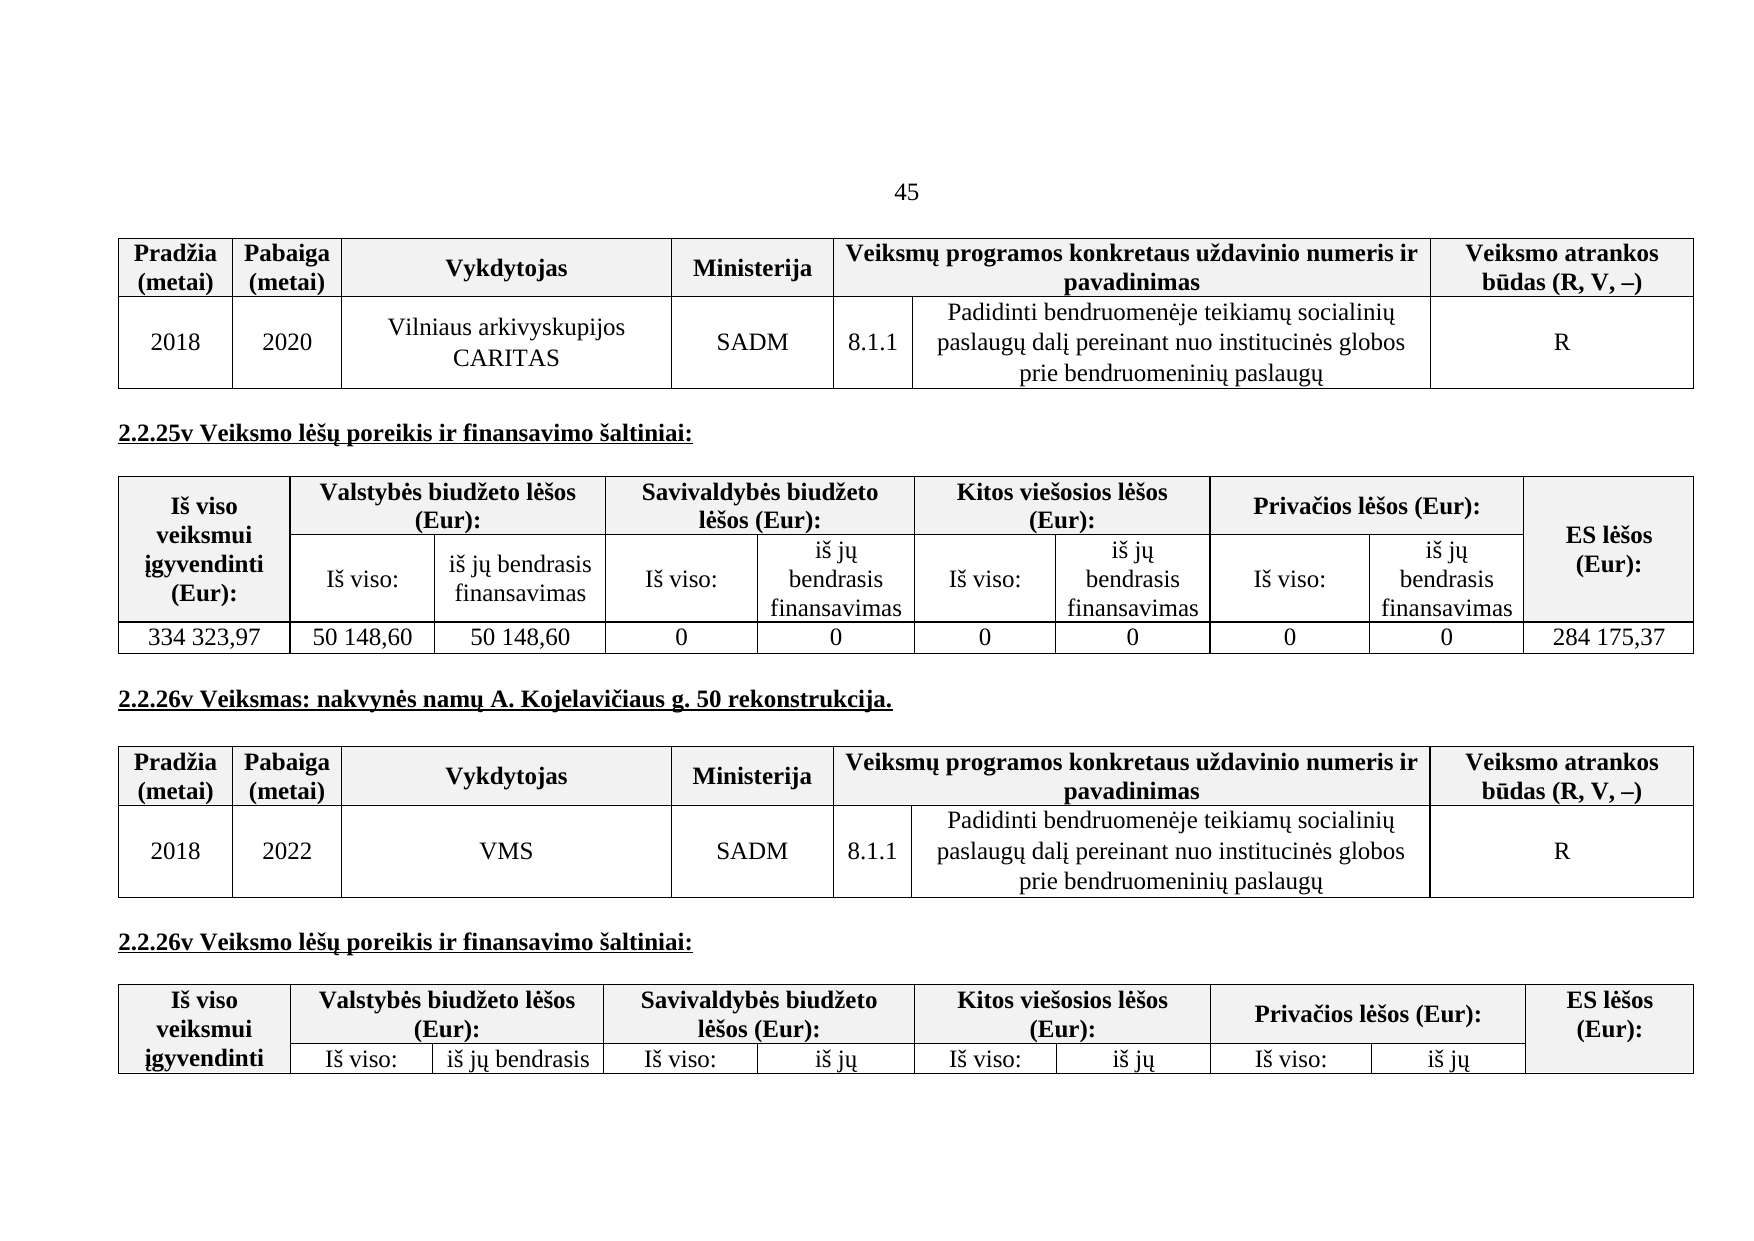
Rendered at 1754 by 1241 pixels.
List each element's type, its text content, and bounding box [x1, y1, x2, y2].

table_cell R [1431, 297, 1693, 388]
table_cell iš jų [1057, 1044, 1210, 1072]
table_header Kitos viešosios lėšos (Eur): [915, 477, 1209, 534]
table_header Veiksmų programos konkretaus uždavinio numeris ir pavadinimas [834, 239, 1430, 296]
table_cell 0 [1370, 623, 1523, 653]
table_header Iš viso veiksmui įgyvendinti [119, 985, 290, 1072]
table_header Pradžia (metai) [119, 239, 232, 296]
table_cell VMS [342, 806, 671, 897]
table_cell 0 [1056, 623, 1209, 653]
table_header Ministerija [672, 239, 833, 296]
table_cell iš jų [758, 1044, 914, 1072]
table_header Iš viso veiksmui įgyvendinti (Eur): [119, 477, 289, 621]
table_cell Vilniaus arkivyskupijos CARITAS [342, 297, 671, 388]
table_cell iš jų bendrasis finansavimas [1056, 535, 1209, 621]
table_cell Iš viso: [915, 1044, 1056, 1072]
table_header Privačios lėšos (Eur): [1211, 985, 1525, 1043]
table_header Ministerija [672, 747, 833, 804]
table_cell 50 148,60 [291, 623, 434, 653]
table_header ES lėšos (Eur): [1524, 477, 1693, 621]
table_header Vykdytojas [342, 747, 671, 804]
table_header Privačios lėšos (Eur): [1211, 477, 1523, 534]
table_header ES lėšos (Eur): [1526, 985, 1693, 1072]
table_cell Padidinti bendruomenėje teikiamų socialinių paslaugų dalį pereinant nuo institucinės globos prie bendruomeninių paslaugų [913, 297, 1430, 388]
table_cell iš jų [1372, 1044, 1525, 1072]
table_cell Iš viso: [291, 535, 434, 621]
table_cell iš jų bendrasis finansavimas [435, 535, 605, 621]
table_cell 284 175,37 [1524, 623, 1693, 653]
table_cell 0 [606, 623, 757, 653]
text 2.2.25v Veiksmo lėšų poreikis ir finansavimo šaltiniai: [118, 418, 1695, 447]
table_cell iš jų bendrasis [433, 1044, 603, 1072]
table_header Pradžia (metai) [119, 747, 232, 804]
table_cell iš jų bendrasis finansavimas [758, 535, 914, 621]
table_cell Iš viso: [604, 1044, 757, 1072]
table_cell 50 148,60 [435, 623, 605, 653]
table_header Vykdytojas [342, 239, 671, 296]
table_cell 0 [915, 623, 1055, 653]
table_header Valstybės biudžeto lėšos (Eur): [291, 985, 603, 1043]
table_cell Iš viso: [606, 535, 757, 621]
table_cell 8.1.1 [834, 806, 911, 897]
text 2.2.26v Veiksmo lėšų poreikis ir finansavimo šaltiniai: [118, 927, 1695, 955]
table_header Veiksmo atrankos būdas (R, V, –) [1431, 239, 1693, 296]
table_cell 2018 [119, 806, 232, 897]
table_cell 8.1.1 [834, 297, 912, 388]
table_header Veiksmų programos konkretaus uždavinio numeris ir pavadinimas [834, 747, 1429, 804]
table_header Kitos viešosios lėšos (Eur): [915, 985, 1210, 1043]
table_cell 2020 [233, 297, 341, 388]
table_cell SADM [672, 297, 833, 388]
table_header Savivaldybės biudžeto lėšos (Eur): [604, 985, 914, 1043]
table_cell SADM [672, 806, 833, 897]
table_cell iš jų bendrasis finansavimas [1370, 535, 1523, 621]
table_header Savivaldybės biudžeto lėšos (Eur): [606, 477, 914, 534]
table_cell 0 [1211, 623, 1369, 653]
table_cell 2018 [119, 297, 232, 388]
table_cell Iš viso: [1211, 1044, 1371, 1072]
table_header Valstybės biudžeto lėšos (Eur): [291, 477, 605, 534]
table_cell 2022 [233, 806, 341, 897]
table_cell Iš viso: [1211, 535, 1369, 621]
table_cell Padidinti bendruomenėje teikiamų socialinių paslaugų dalį pereinant nuo institucinės globos prie bendruomeninių paslaugų [912, 806, 1429, 897]
table_header Pabaiga (metai) [233, 747, 341, 804]
table_cell 334 323,97 [119, 623, 289, 653]
text 2.2.26v Veiksmas: nakvynės namų A. Kojelavičiaus g. 50 rekonstrukcija. [118, 684, 1695, 713]
table_cell 0 [758, 623, 914, 653]
table_header Veiksmo atrankos būdas (R, V, –) [1431, 747, 1693, 804]
table_cell R [1431, 806, 1693, 897]
table_header Pabaiga (metai) [233, 239, 341, 296]
table_cell Iš viso: [915, 535, 1055, 621]
table_cell Iš viso: [291, 1044, 432, 1072]
